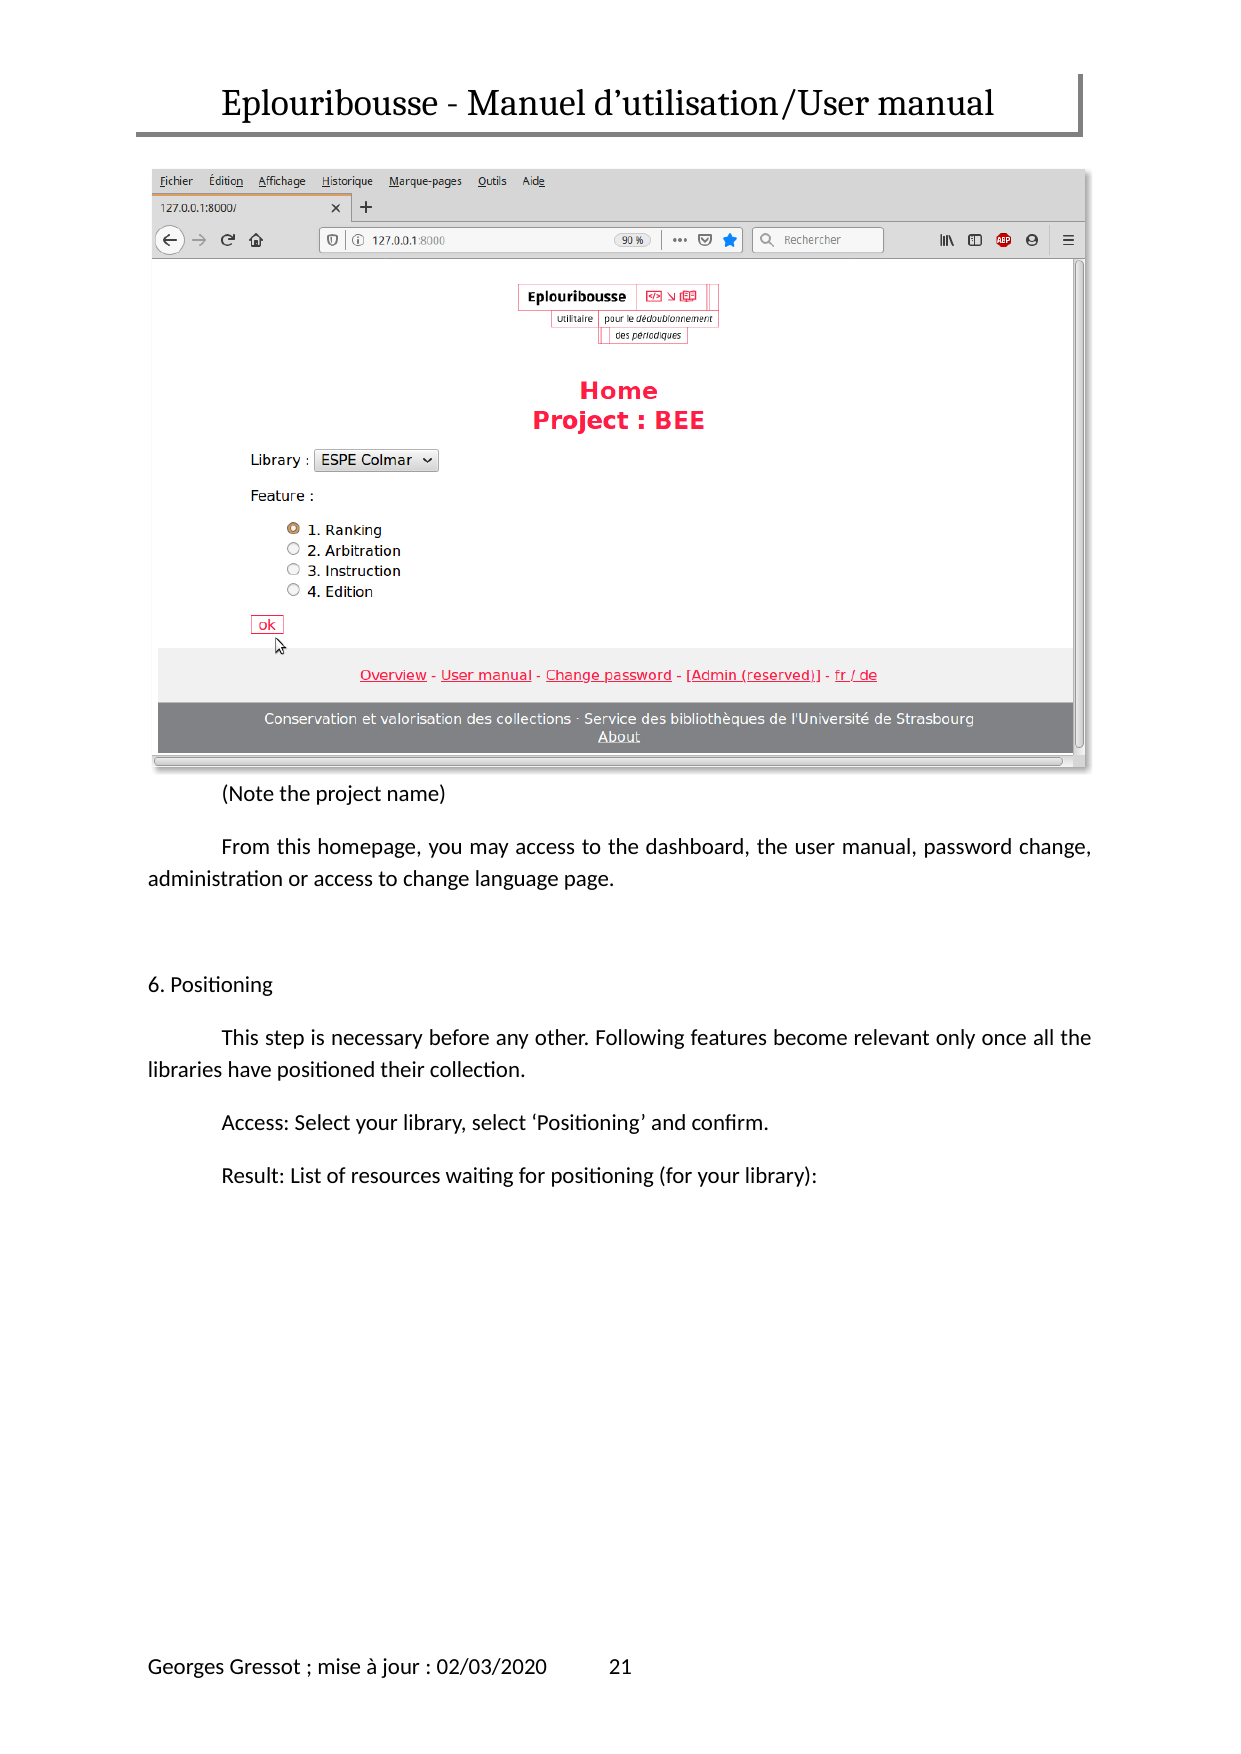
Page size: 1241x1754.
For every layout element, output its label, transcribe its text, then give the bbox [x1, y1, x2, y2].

text This step is necessary before any other. Following features become relevant only once all the libraries have positioned their collection. [148, 1023, 1093, 1083]
text (Note the project name) [148, 775, 1093, 807]
text Result: List of resources waiting for positioning (for your library): [148, 1161, 1093, 1189]
text 6. Positioning [148, 970, 1093, 998]
picture [147, 164, 1093, 775]
text From this homepage, you may access to the dashboard, the user manual, password change, administration or access to change language page. [148, 832, 1093, 892]
text Access: Select your library, select ‘Positioning’ and confirm. [148, 1108, 1093, 1136]
